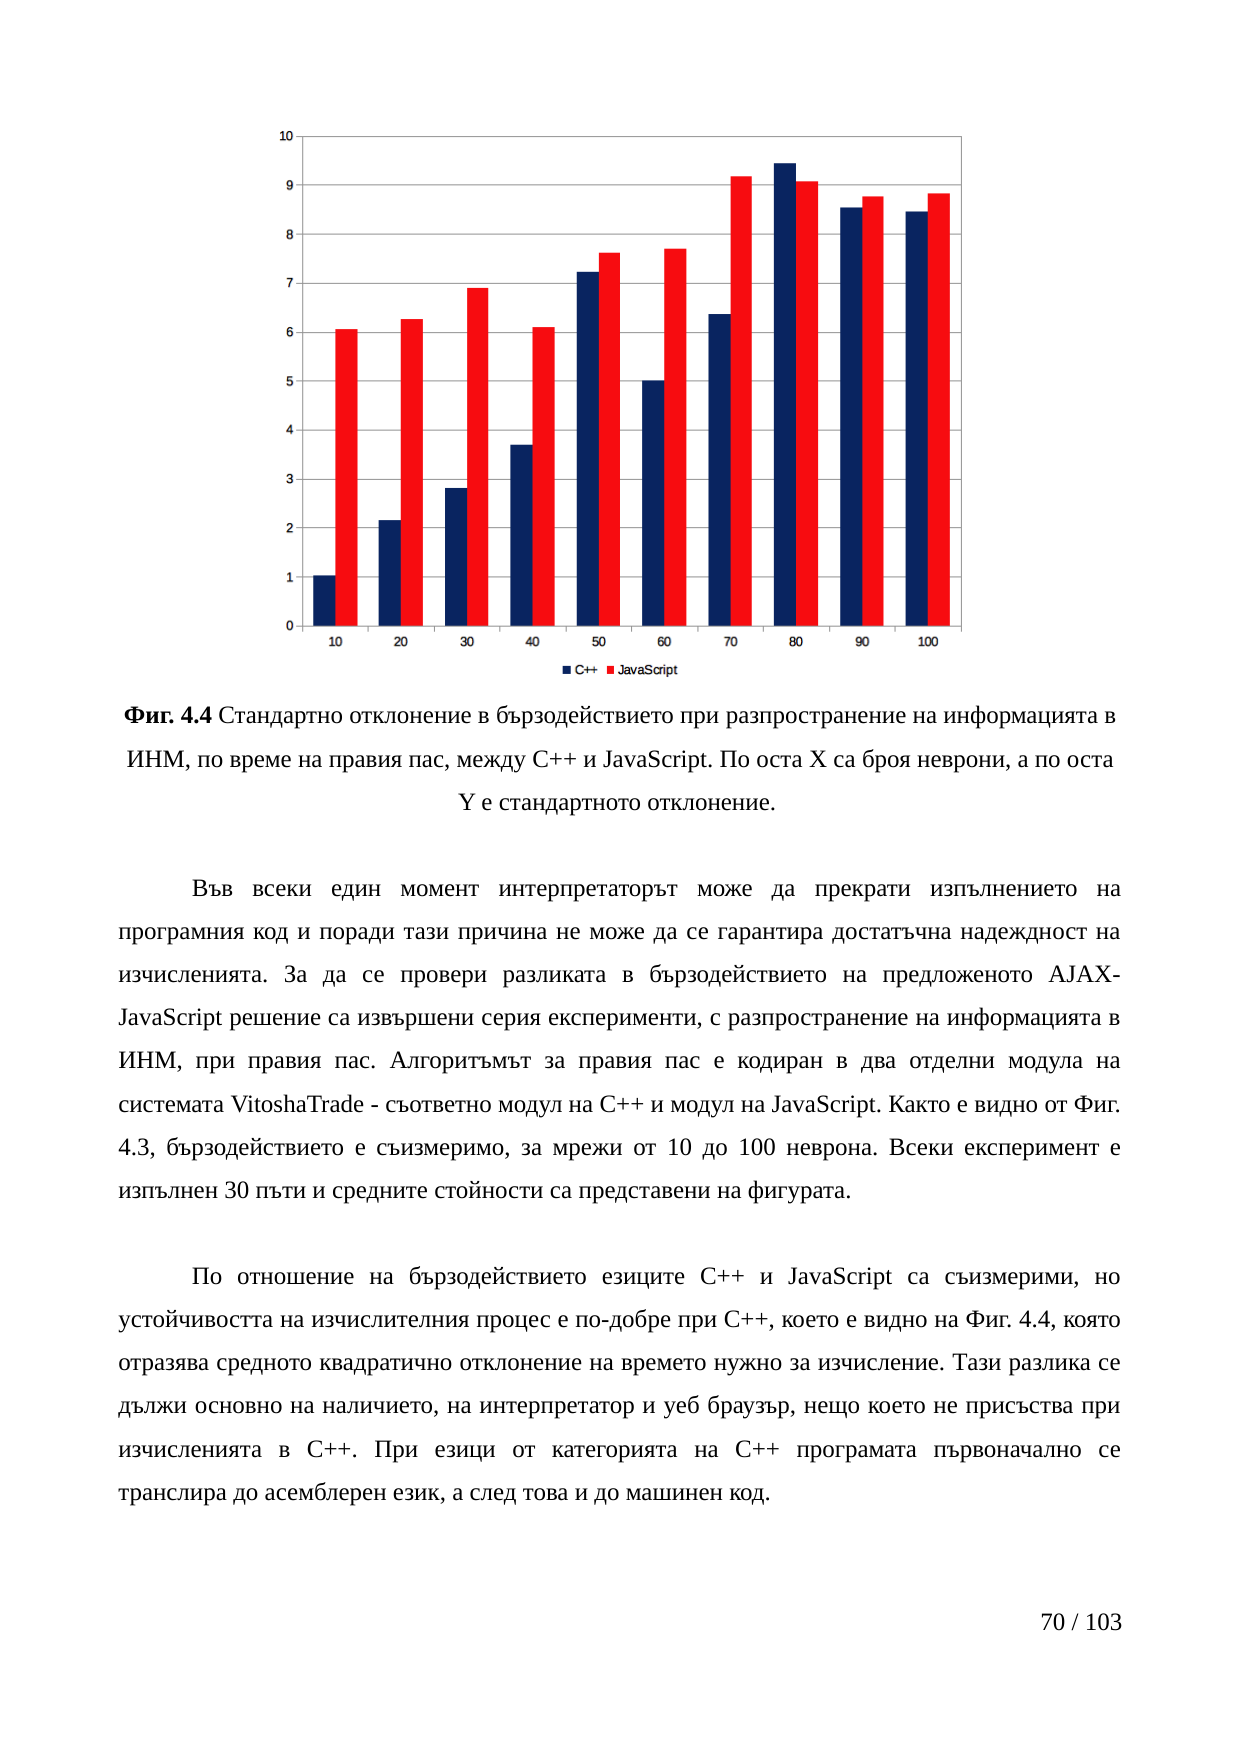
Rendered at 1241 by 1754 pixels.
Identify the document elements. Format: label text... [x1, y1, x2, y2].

text Фиг. 4.4 Стандартно отклонение в бързодействието при разпространение на информацията в ИНМ, по време на правия пас, между C++ и JavaScript. По оста X са броя неврони, а по оста Y е стандартното отклонение. [118, 687, 1122, 816]
picture [265, 118, 975, 687]
text По отношение на бързодействието езиците C++ и JavaScript са съизмерими, но устойчивостта на изчислителния процес е по-добре при C++, което е видно на Фиг. 4.4, която отразява средното квадратично отклонение на времето нужно за изчисление. Тази разлика се дължи основно на наличието, на интерпретатор и уеб браузър, нещо което не присъства при изчисленията в C++. При езици от категорията на C++ програмата първоначално се транслира до асемблерен език, а след това и до машинен код. [118, 1261, 1122, 1506]
text Във всеки един момент интерпретаторът може да прекрати изпълнението на програмния код и поради тази причина не може да се гарантира достатъчна надеждност на изчисленията. За да се провери разликата в бързодействието на предложеното AJAX-JavaScript решение са извършени серия експерименти, с разпространение на информацията в ИНМ, при правия пас. Алгоритъмът за правия пас е кодиран в два отделни модула на системата VitoshaTrade - съответно модул на C++ и модул на JavaScript. Както е видно от Фиг. 4.3, бързодействието е съизмеримо, за мрежи от 10 до 100 неврона. Всеки експеримент е изпълнен 30 пъти и средните стойности са представени на фигурата. [118, 873, 1122, 1204]
